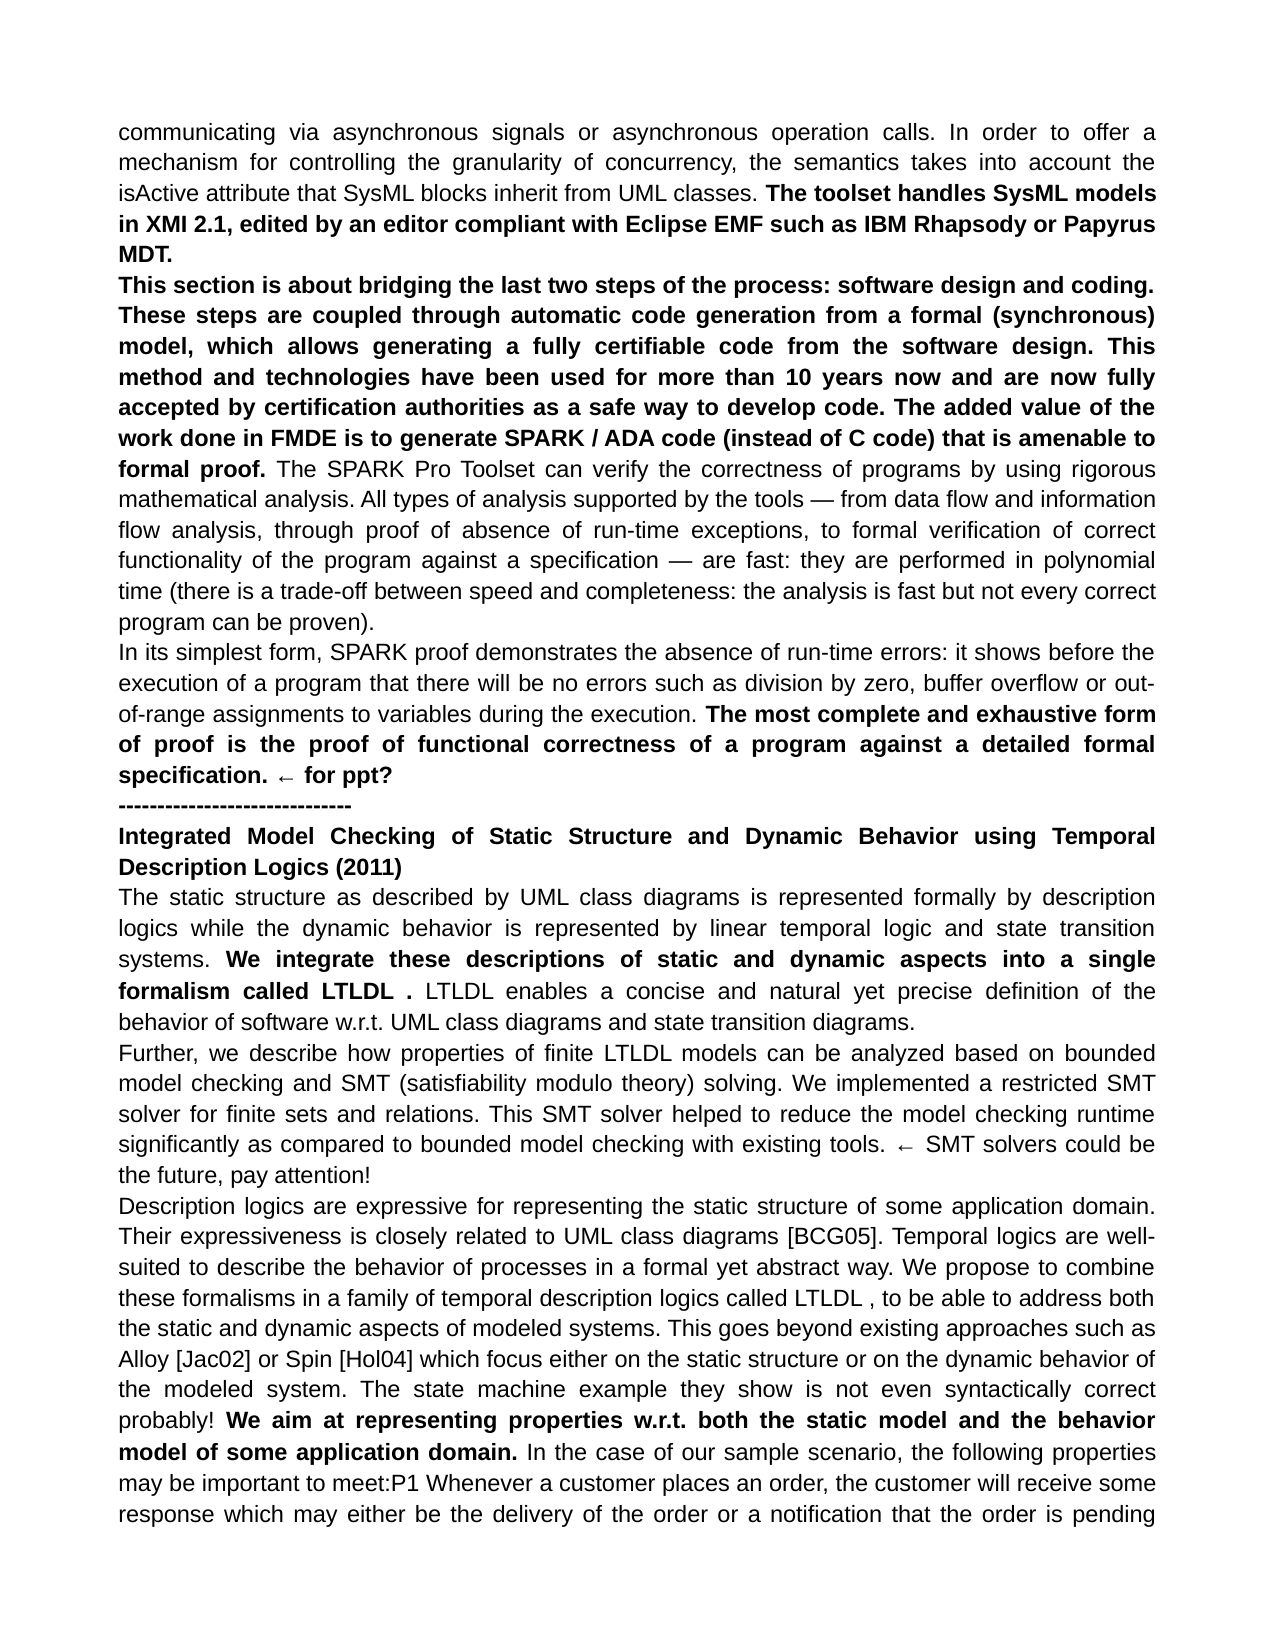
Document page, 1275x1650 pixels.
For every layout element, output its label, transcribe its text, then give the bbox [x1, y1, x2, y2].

text communicating via asynchronous signals or asynchronous operation calls. In order to offer a mechanism for controlling the granularity of concurrency, the semantics takes into account the isActive attribute that SysML blocks inherit from UML classes. The toolset handles SysML models in XMI 2.1, edited by an editor compliant with Eclipse EMF such as IBM Rhapsody or Papyrus MDT. [118, 118, 1157, 267]
text Further, we describe how properties of finite LTLDL models can be analyzed based on bounded model checking and SMT (satisfiability modulo theory) solving. We implemented a restricted SMT solver for finite sets and relations. This SMT solver helped to reduce the model checking runtime significantly as compared to bounded model checking with existing tools. ← SMT solvers could be the future, pay attention! [118, 1039, 1157, 1188]
text ------------------------------ [118, 792, 1157, 819]
text Integrated Model Checking of Static Structure and Dynamic Behavior using Temporal Description Logics (2011) [118, 822, 1157, 880]
text The static structure as described by UML class diagrams is represented formally by description logics while the dynamic behavior is represented by linear temporal logic and state transition systems. We integrate these descriptions of static and dynamic aspects into a single formalism called LTLDL . LTLDL enables a concise and natural yet precise definition of the behavior of software w.r.t. UML class diagrams and state transition diagrams. [118, 884, 1157, 1035]
text Description logics are expressive for representing the static structure of some application domain. Their expressiveness is closely related to UML class diagrams [BCG05]. Temporal logics are well-suited to describe the behavior of processes in a formal yet abstract way. We propose to combine these formalisms in a family of temporal description logics called LTLDL , to be able to address both the static and dynamic aspects of modeled systems. This goes beyond existing approaches such as Alloy [Jac02] or Spin [Hol04] which focus either on the static structure or on the dynamic behavior of the modeled system. The state machine example they show is not even syntactically correct probably! We aim at representing properties w.r.t. both the static model and the behavior model of some application domain. In the case of our sample scenario, the following properties may be important to meet:P1 Whenever a customer places an order, the customer will receive some response which may either be the delivery of the order or a notification that the order is pending [118, 1192, 1157, 1527]
text In its simplest form, SPARK proof demonstrates the absence of run-time errors: it shows before the execution of a program that there will be no errors such as division by zero, buffer overflow or out-of-range assignments to variables during the execution. The most complete and exhaustive form of proof is the proof of functional correctness of a program against a detailed formal specification. ← for ppt? [118, 639, 1157, 788]
text This section is about bridging the last two steps of the process: software design and coding. These steps are coupled through automatic code generation from a formal (synchronous) model, which allows generating a fully certifiable code from the software design. This method and technologies have been used for more than 10 years now and are now fully accepted by certification authorities as a safe way to develop code. The added value of the work done in FMDE is to generate SPARK / ADA code (instead of C code) that is amenable to formal proof. The SPARK Pro Toolset can verify the correctness of programs by using rigorous mathematical analysis. All types of analysis supported by the tools — from data flow and information flow analysis, through proof of absence of run-time exceptions, to formal verification of correct functionality of the program against a specification — are fast: they are performed in polynomial time (there is a trade-off between speed and completeness: the analysis is fast but not every correct program can be proven). [118, 271, 1157, 635]
